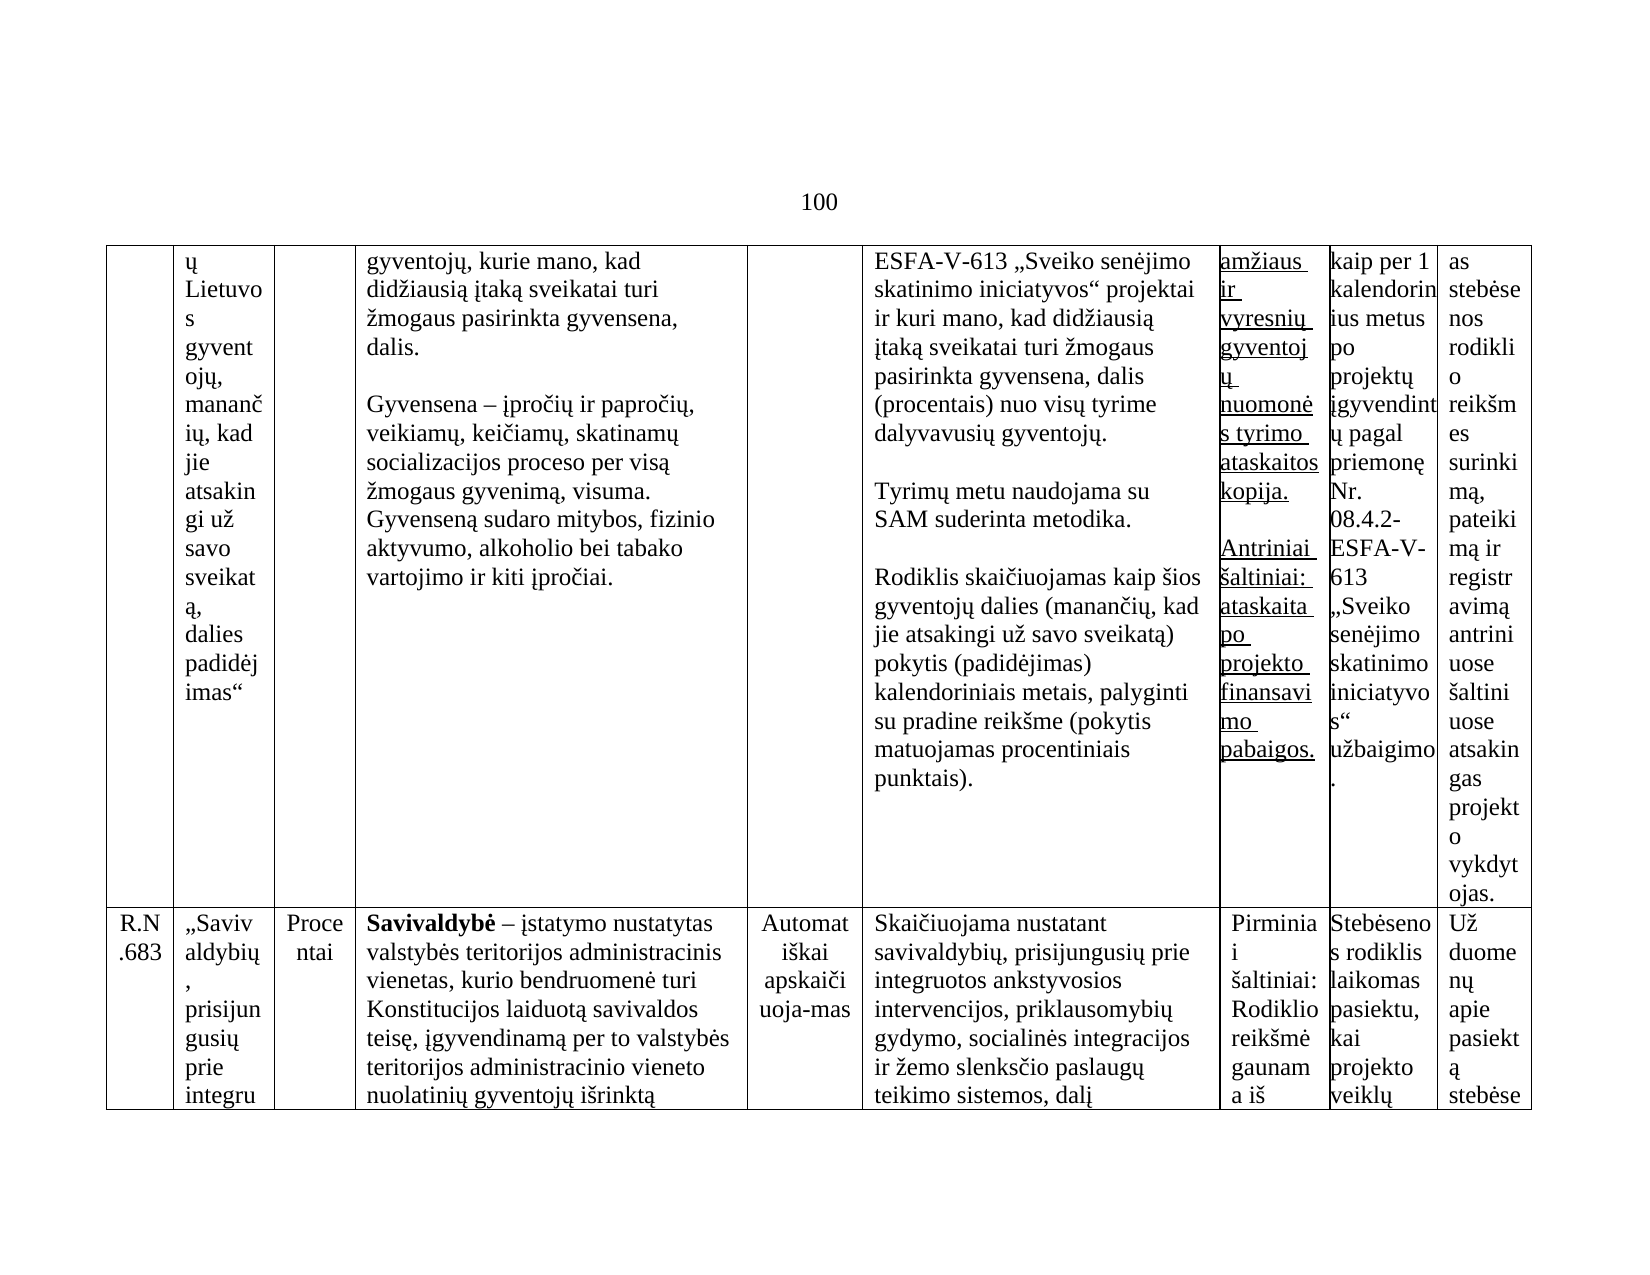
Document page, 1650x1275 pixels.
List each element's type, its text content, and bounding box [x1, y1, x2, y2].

table_cell Skaičiuojama nustatant savivaldybių, prisijungusių prie integruotos ankstyvosios intervencijos, priklausomybių gydymo, socialinės integracijos ir žemo slenksčio paslaugų teikimo sistemos, dalį [863, 908, 1219, 1109]
table_cell Savivaldybė – įstatymo nustatytas valstybės teritorijos administracinis vienetas, kurio bendruomenė turi Konstitucijos laiduotą savivaldos teisę, įgyvendinamą per to valstybės teritorijos administracinio vieneto nuolatinių gyventojų išrinktą [356, 908, 747, 1109]
table_cell [275, 246, 355, 907]
table_cell „Savivaldybių, prisijungusių prie integru [174, 908, 274, 1109]
table_cell Procentai [275, 908, 355, 1109]
table_cell amžiaus ir vyresnių gyventojų nuomonės tyrimo ataskaitos kopija. Antriniai šaltiniai: ataskaita po projekto finansavimo pabaigos. [1221, 246, 1329, 907]
table_cell R.N.683 [107, 908, 173, 1109]
table_cell as stebėsenos rodiklio reikšmes surinkimą, pateikimą ir registravimą antriniuose šaltiniuose atsakingas projekto vykdytojas. [1438, 246, 1531, 907]
table_cell Pirminiai šaltiniai: Rodiklio reikšmė gaunama iš [1221, 908, 1329, 1109]
table_cell [107, 246, 173, 907]
table_cell gyventojų, kurie mano, kad didžiausią įtaką sveikatai turi žmogaus pasirinkta gyvensena, dalis. Gyvensena – įpročių ir papročių, veikiamų, keičiamų, skatinamų socializacijos proceso per visą žmogaus gyvenimą, visuma. Gyvenseną sudaro mitybos, fizinio aktyvumo, alkoholio bei tabako vartojimo ir kiti įpročiai. [356, 246, 747, 907]
table_cell kaip per 1 kalendorinius metus po projektų įgyvendintų pagal priemonę Nr. 08.4.2-ESFA-V-613 „Sveiko senėjimo skatinimo iniciatyvos“ užbaigimo. [1331, 246, 1437, 907]
table_cell ų Lietuvos gyventojų, manančių, kad jie atsakingi už savo sveikatą, dalies padidėjimas“ [174, 246, 274, 907]
table_cell ESFA-V-613 „Sveiko senėjimo skatinimo iniciatyvos“ projektai ir kuri mano, kad didžiausią įtaką sveikatai turi žmogaus pasirinkta gyvensena, dalis (procentais) nuo visų tyrime dalyvavusių gyventojų. Tyrimų metu naudojama su SAM suderinta metodika. Rodiklis skaičiuojamas kaip šios gyventojų dalies (manančių, kad jie atsakingi už savo sveikatą) pokytis (padidėjimas) kalendoriniais metais, palyginti su pradine reikšme (pokytis matuojamas procentiniais punktais). [863, 246, 1219, 907]
table_cell [748, 246, 862, 907]
table_cell Stebėsenos rodiklis laikomas pasiektu, kai projekto veiklų [1331, 908, 1437, 1109]
table_cell Automatiškai apskaičiuoja-mas [748, 908, 862, 1109]
table_cell Už duomenų apie pasiektą stebėse [1438, 908, 1531, 1109]
